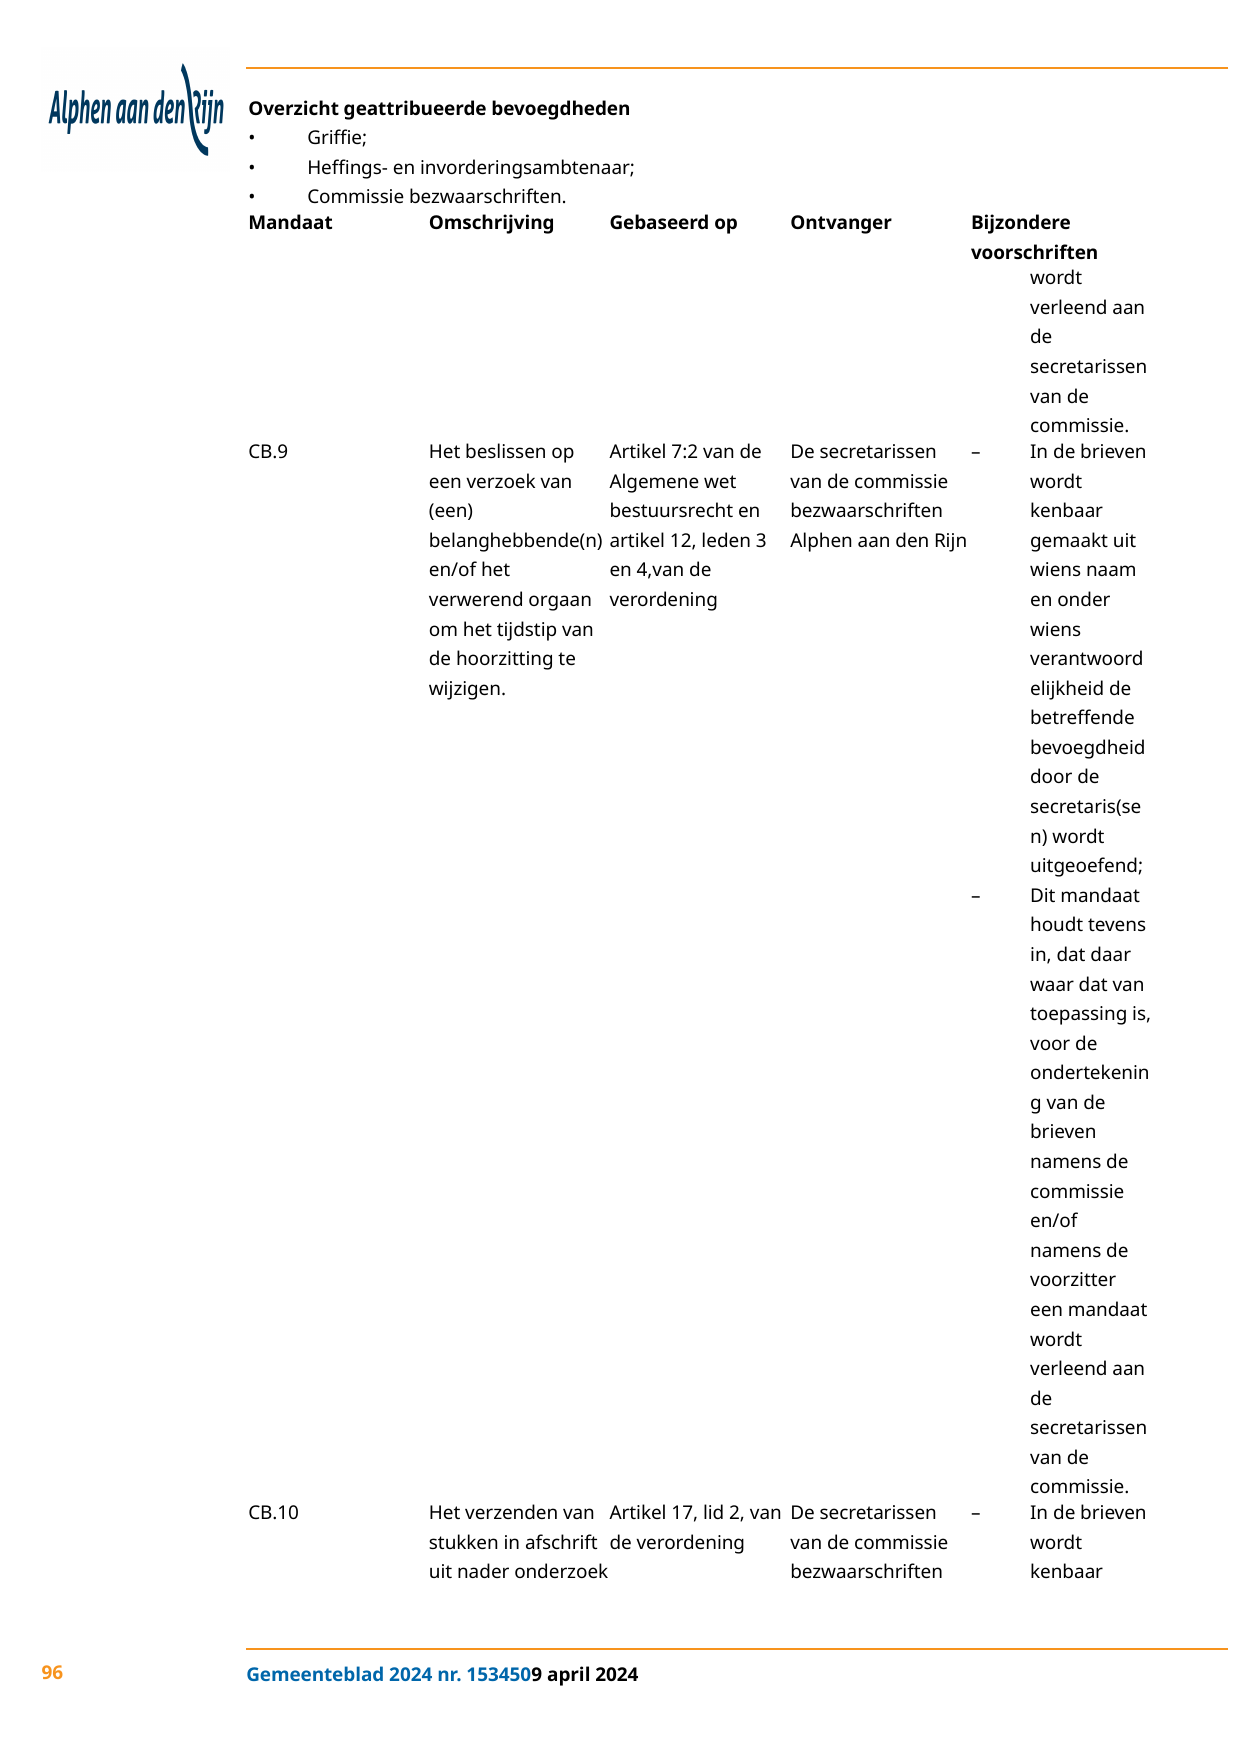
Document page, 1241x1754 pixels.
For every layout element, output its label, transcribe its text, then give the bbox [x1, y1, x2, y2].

table_cell In de brieven wordt kenbaar [971, 1499, 1152, 1584]
table_cell [248, 265, 429, 438]
table_header Overzicht geattribueerde bevoegdheden Griffie; Heffings- en invorderingsambtenaar; Commissie bezwaarschriften. [248, 95, 1152, 209]
table_cell [429, 265, 609, 438]
table_cell Artikel 7:2 van de Algemene wet bestuursrecht en artikel 12, leden 3 en 4,van de verordening [609, 438, 790, 1499]
table_cell Het verzenden van stukken in afschrift uit nader onderzoek [429, 1499, 609, 1584]
table_cell [609, 265, 790, 438]
table_cell wordt verleend aan de secretarissen van de commissie. [971, 265, 1152, 438]
table_cell In de brieven wordt kenbaar gemaakt uit wiens naam en onder wiens verantwoordelijkheid de betreffende bevoegdheid door de secretaris(sen) wordt uitgeoefend; Dit mandaat houdt tevens in, dat daar waar dat van toepassing is, voor de ondertekening van de brieven namens de commissie en/of namens de voorzitter een mandaat wordt verleend aan de secretarissen van de commissie. [971, 438, 1152, 1499]
table_cell Mandaat [248, 209, 429, 264]
table_cell CB.10 [248, 1499, 429, 1584]
table_cell Ontvanger [790, 209, 971, 264]
picture [41, 47, 231, 172]
table_cell [790, 265, 971, 438]
table_cell CB.9 [248, 438, 429, 1499]
table_cell Bijzondere voorschriften [971, 209, 1152, 264]
table_cell Artikel 17, lid 2, van de verordening [609, 1499, 790, 1584]
table_cell De secretarissen van de commissie bezwaarschriften Alphen aan den Rijn [790, 438, 971, 1499]
table_cell Gebaseerd op [609, 209, 790, 264]
table_cell Het beslissen op een verzoek van (een) belanghebbende(n) en/of het verwerend orgaan om het tijdstip van de hoorzitting te wijzigen. [429, 438, 609, 1499]
table_cell De secretarissen van de commissie bezwaarschriften [790, 1499, 971, 1584]
table_cell Omschrijving [429, 209, 609, 264]
